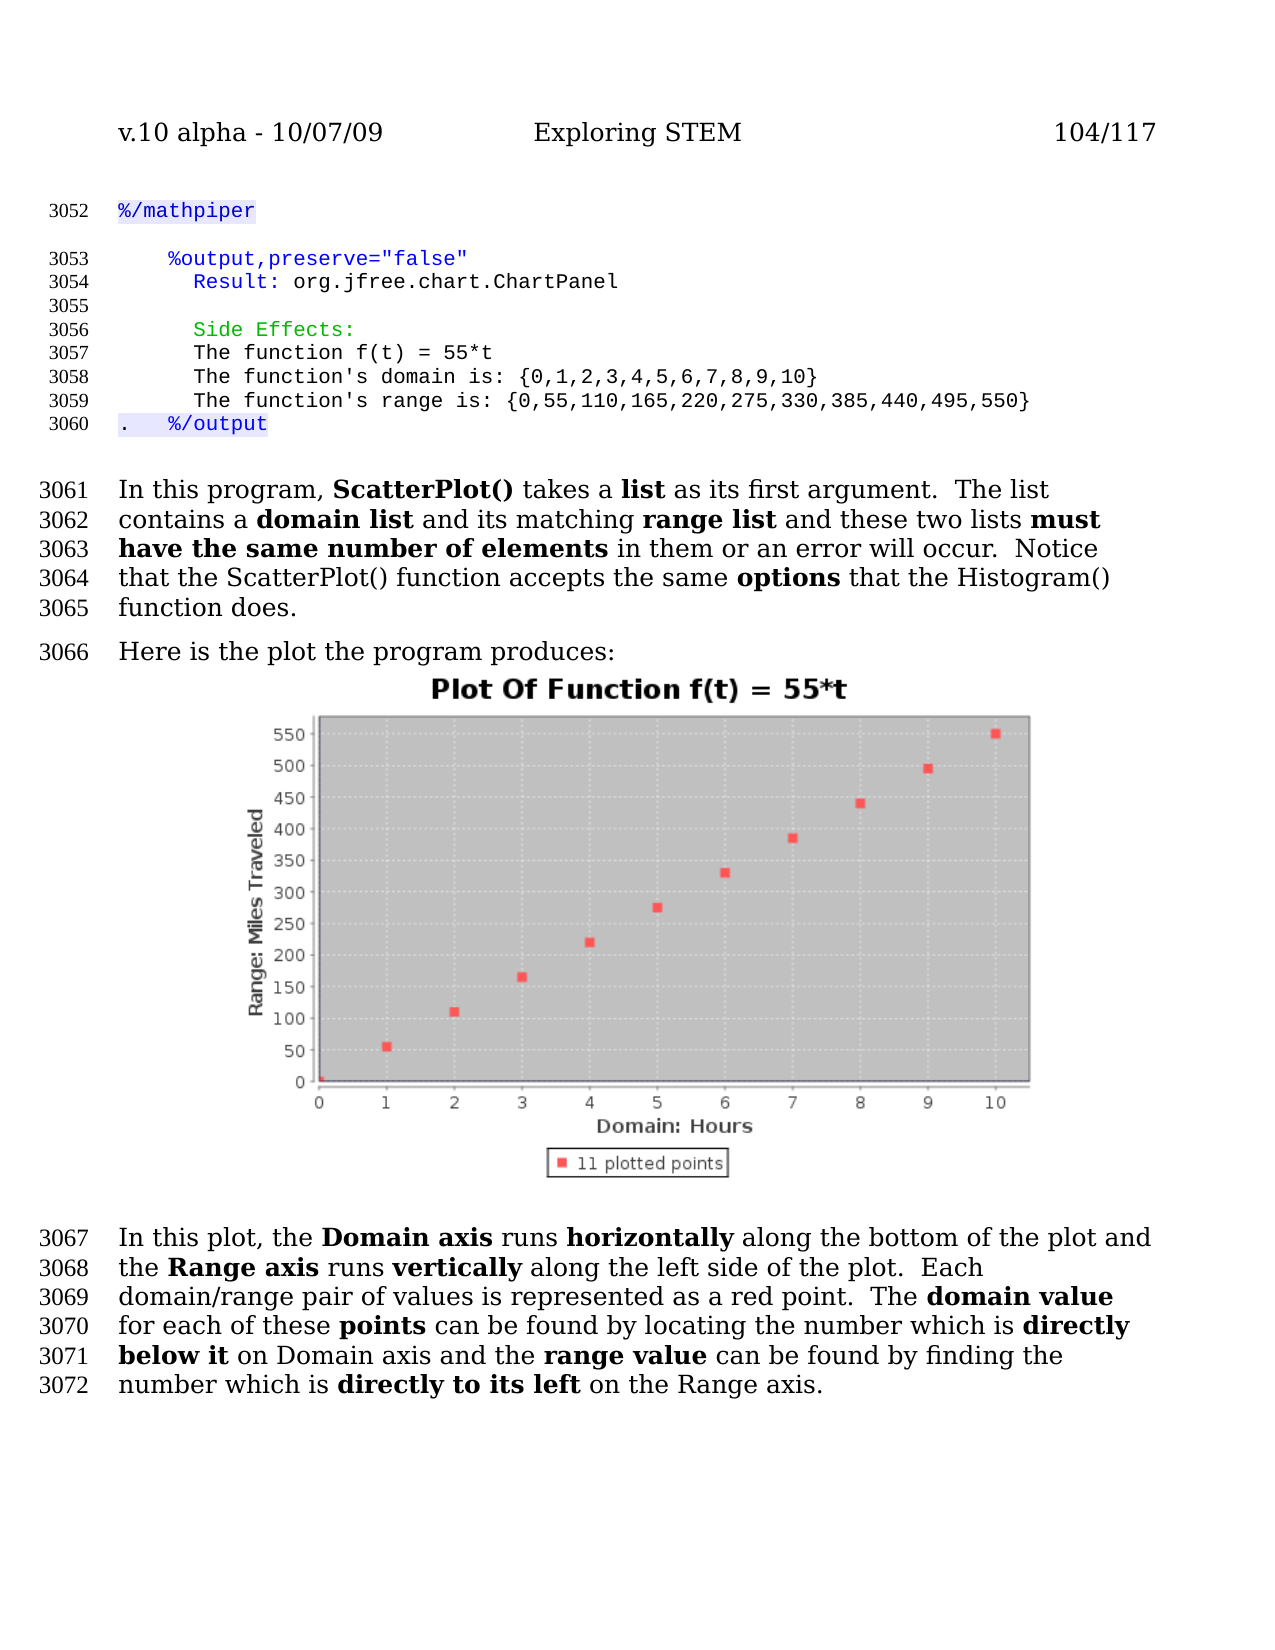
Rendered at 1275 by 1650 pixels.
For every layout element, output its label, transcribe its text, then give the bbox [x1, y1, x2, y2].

text The function's domain is: {0,1,2,3,4,5,6,7,8,9,10} [118, 366, 1157, 389]
text Result: org.jfree.chart.ChartPanel [118, 271, 1157, 295]
text Side Effects: [118, 319, 1157, 342]
text In this plot, the Domain axis runs horizontally along the bottom of the plot and the Range axis runs vertically along the left side of the plot. Each domain/range pair of values is represented as a red point. The domain value for each of these points can be found by locating the number which is directly below it on Domain axis and the range value can be found by finding the number which is directly to its left on the Range axis. [118, 1223, 1157, 1399]
text %/mathpiper [118, 200, 1157, 224]
text In this program, ScatterPlot() takes a list as its first argument. The list contains a domain list and its matching range list and these two lists must have the same number of elements in them or an error will occur. Notice that the ScatterPlot() function accepts the same options that the Histogram() function does. [118, 475, 1157, 622]
text . %/output [118, 413, 1157, 437]
text %output,preserve="false" [118, 248, 1157, 271]
picture [230, 672, 1046, 1179]
text The function's range is: {0,55,110,165,220,275,330,385,440,495,550} [118, 389, 1157, 413]
text The function f(t) = 55*t [118, 342, 1157, 366]
text Here is the plot the program produces: [118, 637, 1157, 666]
